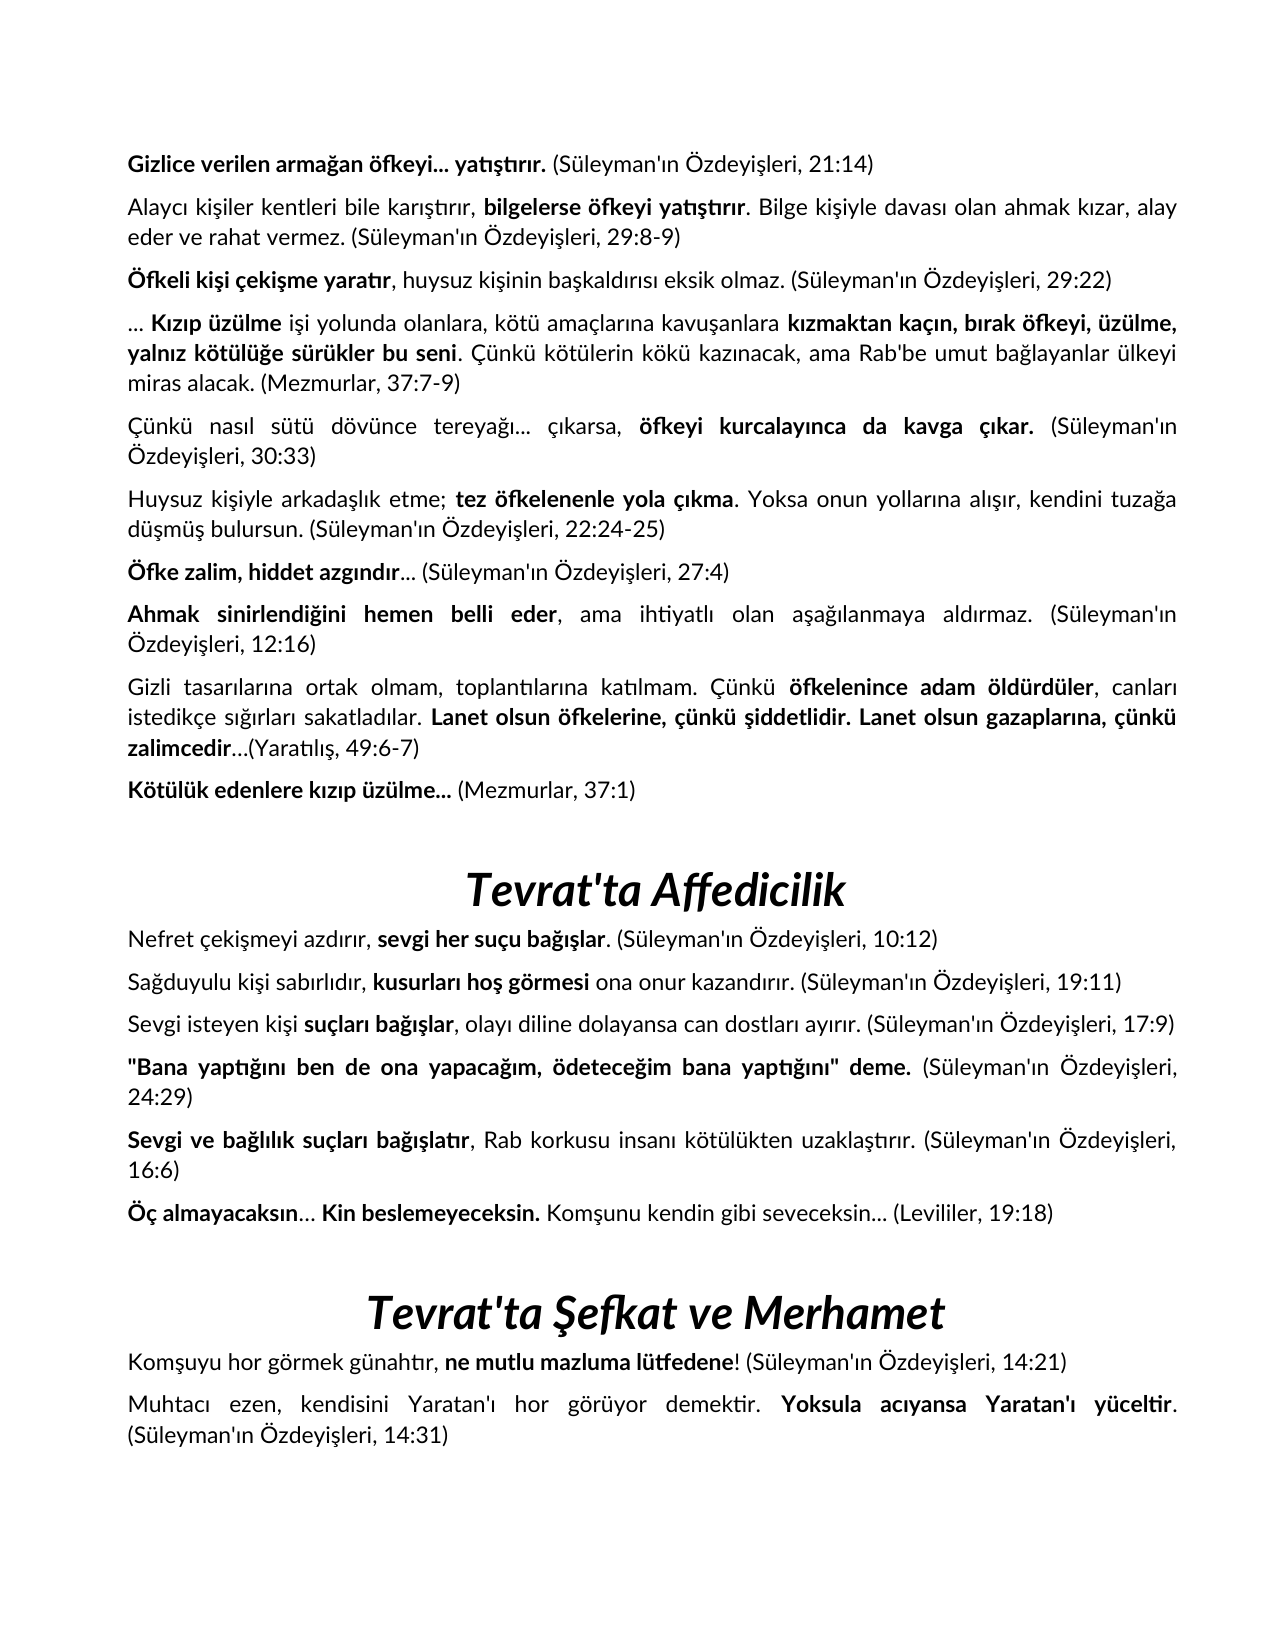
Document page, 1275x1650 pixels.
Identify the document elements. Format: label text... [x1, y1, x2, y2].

text Ahmak sinirlendiğini hemen belli eder, ama ihtiyatlı olan aşağılanmaya aldırmaz. (Süleyman'ın Özdeyişleri, 12:16) [127, 600, 1177, 658]
text Alaycı kişiler kentleri bile karıştırır, bilgelerse öfkeyi yatıştırır. Bilge kişiyle davası olan ahmak kızar, alay eder ve rahat vermez. (Süleyman'ın Özdeyişleri, 29:8-9) [127, 193, 1177, 250]
text Nefret çekişmeyi azdırır, sevgi her suçu bağışlar. (Süleyman'ın Özdeyişleri, 10:12) [127, 925, 1177, 952]
text Huysuz kişiyle arkadaşlık etme; tez öfkelenenle yola çıkma. Yoksa onun yollarına alışır, kendini tuzağa düşmüş bulursun. (Süleyman'ın Özdeyişleri, 22:24-25) [127, 484, 1177, 542]
text Sevgi ve bağlılık suçları bağışlatır, Rab korkusu insanı kötülükten uzaklaştırır. (Süleyman'ın Özdeyişleri, 16:6) [127, 1126, 1177, 1183]
text Sevgi isteyen kişi suçları bağışlar, olayı diline dolayansa can dostları ayırır. (Süleyman'ın Özdeyişleri, 17:9) [127, 1010, 1177, 1038]
text "Bana yaptığını ben de ona yapacağım, ödeteceğim bana yaptığını" deme. (Süleyman'ın Özdeyişleri, 24:29) [127, 1053, 1177, 1111]
text Çünkü nasıl sütü dövünce tereyağı... çıkarsa, öfkeyi kurcalayınca da kavga çıkar. (Süleyman'ın Özdeyişleri, 30:33) [127, 411, 1177, 469]
subtitle Tevrat'ta Affedicilik [112, 861, 1200, 916]
text Öfkeli kişi çekişme yaratır, huysuz kişinin başkaldırısı eksik olmaz. (Süleyman'ın Özdeyişleri, 29:22) [127, 266, 1177, 293]
text Kötülük edenlere kızıp üzülme... (Mezmurlar, 37:1) [127, 776, 1177, 803]
subtitle Tevrat'ta Şefkat ve Merhamet [112, 1284, 1200, 1339]
text Öfke zalim, hiddet azgındır... (Süleyman'ın Özdeyişleri, 27:4) [127, 557, 1177, 585]
text Muhtacı ezen, kendisini Yaratan'ı hor görüyor demektir. Yoksula acıyansa Yaratan'ı yüceltir. (Süleyman'ın Özdeyişleri, 14:31) [127, 1390, 1177, 1448]
text Komşuyu hor görmek günahtır, ne mutlu mazluma lütfedene! (Süleyman'ın Özdeyişleri, 14:21) [127, 1347, 1177, 1375]
text Gizli tasarılarına ortak olmam, toplantılarına katılmam. Çünkü öfkelenince adam öldürdüler, canları istedikçe sığırları sakatladılar. Lanet olsun öfkelerine, çünkü şiddetlidir. Lanet olsun gazaplarına, çünkü zalimcedir…(Yaratılış, 49:6-7) [127, 673, 1177, 761]
text Sağduyulu kişi sabırlıdır, kusurları hoş görmesi ona onur kazandırır. (Süleyman'ın Özdeyişleri, 19:11) [127, 967, 1177, 995]
text Gizlice verilen armağan öfkeyi... yatıştırır. (Süleyman'ın Özdeyişleri, 21:14) [127, 150, 1177, 177]
text ... Kızıp üzülme işi yolunda olanlara, kötü amaçlarına kavuşanlara kızmaktan kaçın, bırak öfkeyi, üzülme, yalnız kötülüğe sürükler bu seni. Çünkü kötülerin kökü kazınacak, ama Rab'be umut bağlayanlar ülkeyi miras alacak. (Mezmurlar, 37:7-9) [127, 308, 1177, 396]
text Öç almayacaksın… Kin beslemeyeceksin. Komşunu kendin gibi seveceksin... (Levililer, 19:18) [127, 1199, 1177, 1226]
